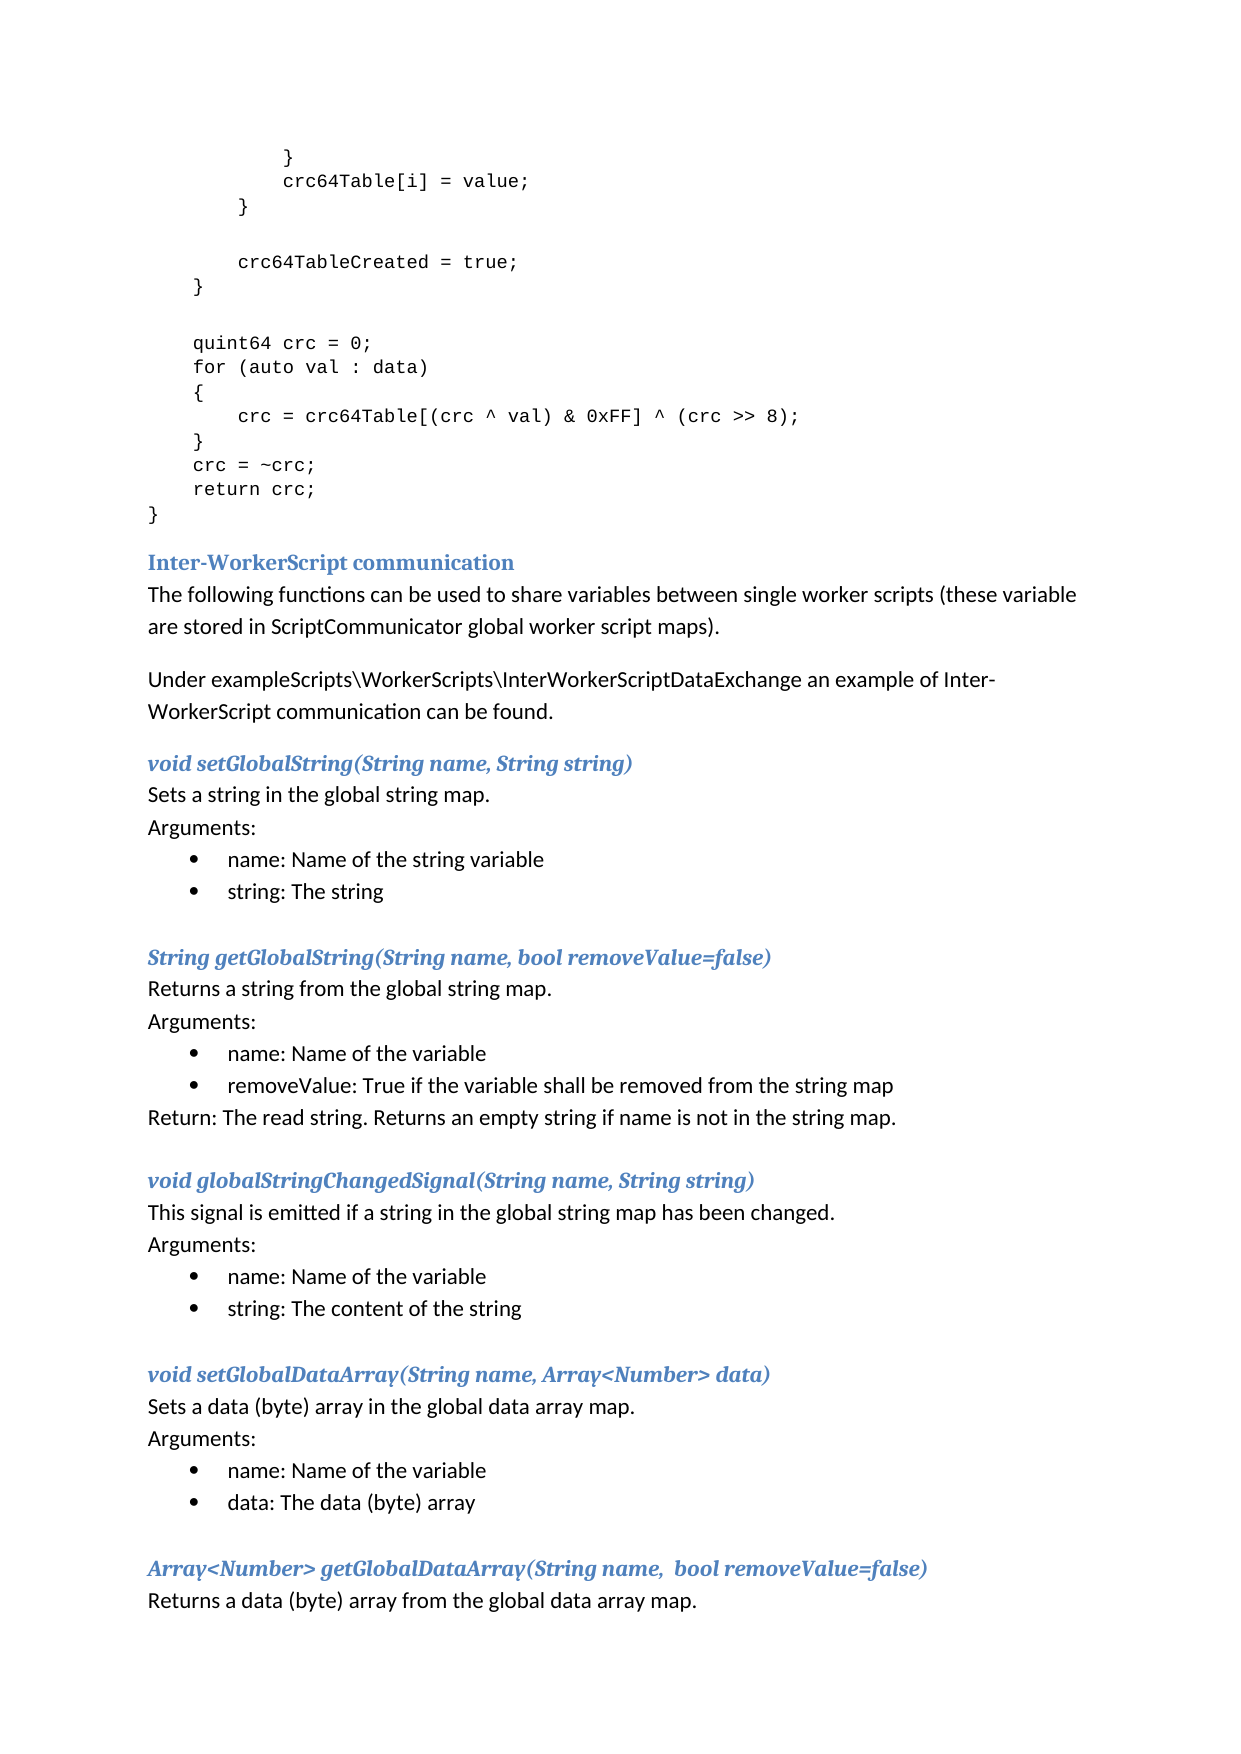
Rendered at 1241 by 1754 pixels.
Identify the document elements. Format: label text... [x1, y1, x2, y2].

list name: Name of the variable [190, 1456, 1093, 1484]
text The following functions can be used to share variables between single worker scripts (these variable are stored in ScriptCommunicator global worker script maps). [148, 580, 1093, 640]
text crc64TableCreated = true; [148, 253, 1093, 274]
text crc64Table[i] = value; [148, 172, 1093, 193]
text quint64 crc = 0; [148, 334, 1093, 355]
text } [148, 431, 1093, 453]
text Arguments: [148, 1424, 1093, 1452]
text Sets a string in the global string map. [148, 781, 1093, 808]
subtitle void globalStringChangedSignal(String name, String string) [148, 1168, 1093, 1194]
subtitle Array<Number> getGlobalDataArray(String name, bool removeValue=false) [148, 1556, 1093, 1582]
text Under exampleScripts\WorkerScripts\InterWorkerScriptDataExchange an example of Inter-WorkerScript communication can be found. [148, 665, 1093, 725]
text for (auto val : data) [148, 358, 1093, 379]
text } [148, 196, 1093, 218]
text Arguments: [148, 1007, 1093, 1035]
list name: Name of the variable [190, 1262, 1093, 1290]
text Sets a data (byte) array in the global data array map. [148, 1392, 1093, 1420]
text } [148, 504, 1093, 526]
text } [148, 148, 1093, 169]
list name: Name of the string variable [190, 845, 1093, 873]
subtitle void setGlobalDataArray(String name, Array<Number> data) [148, 1362, 1093, 1388]
text Arguments: [148, 1230, 1093, 1258]
text Returns a string from the global string map. [148, 974, 1093, 1003]
text return crc; [148, 480, 1093, 501]
subtitle void setGlobalString(String name, String string) [148, 750, 1093, 777]
subtitle String getGlobalString(String name, bool removeValue=false) [148, 944, 1093, 971]
text } [148, 277, 1093, 298]
list string: The content of the string [190, 1294, 1093, 1322]
text { [148, 383, 1093, 404]
list name: Name of the variable [190, 1039, 1093, 1067]
text Arguments: [148, 813, 1093, 841]
subtitle Inter-WorkerScript communication [148, 550, 1093, 576]
text This signal is emitted if a string in the global string map has been changed. [148, 1198, 1093, 1226]
list string: The string [190, 877, 1093, 905]
list Return: The read string. Returns an empty string if name is not in the string map. [148, 1103, 1093, 1131]
list removeValue: True if the variable shall be removed from the string map [190, 1071, 1093, 1099]
text crc = ~crc; [148, 456, 1093, 477]
text Returns a data (byte) array from the global data array map. [148, 1586, 1093, 1614]
list data: The data (byte) array [190, 1488, 1093, 1517]
text crc = crc64Table[(crc ^ val) & 0xFF] ^ (crc >> 8); [148, 407, 1093, 428]
